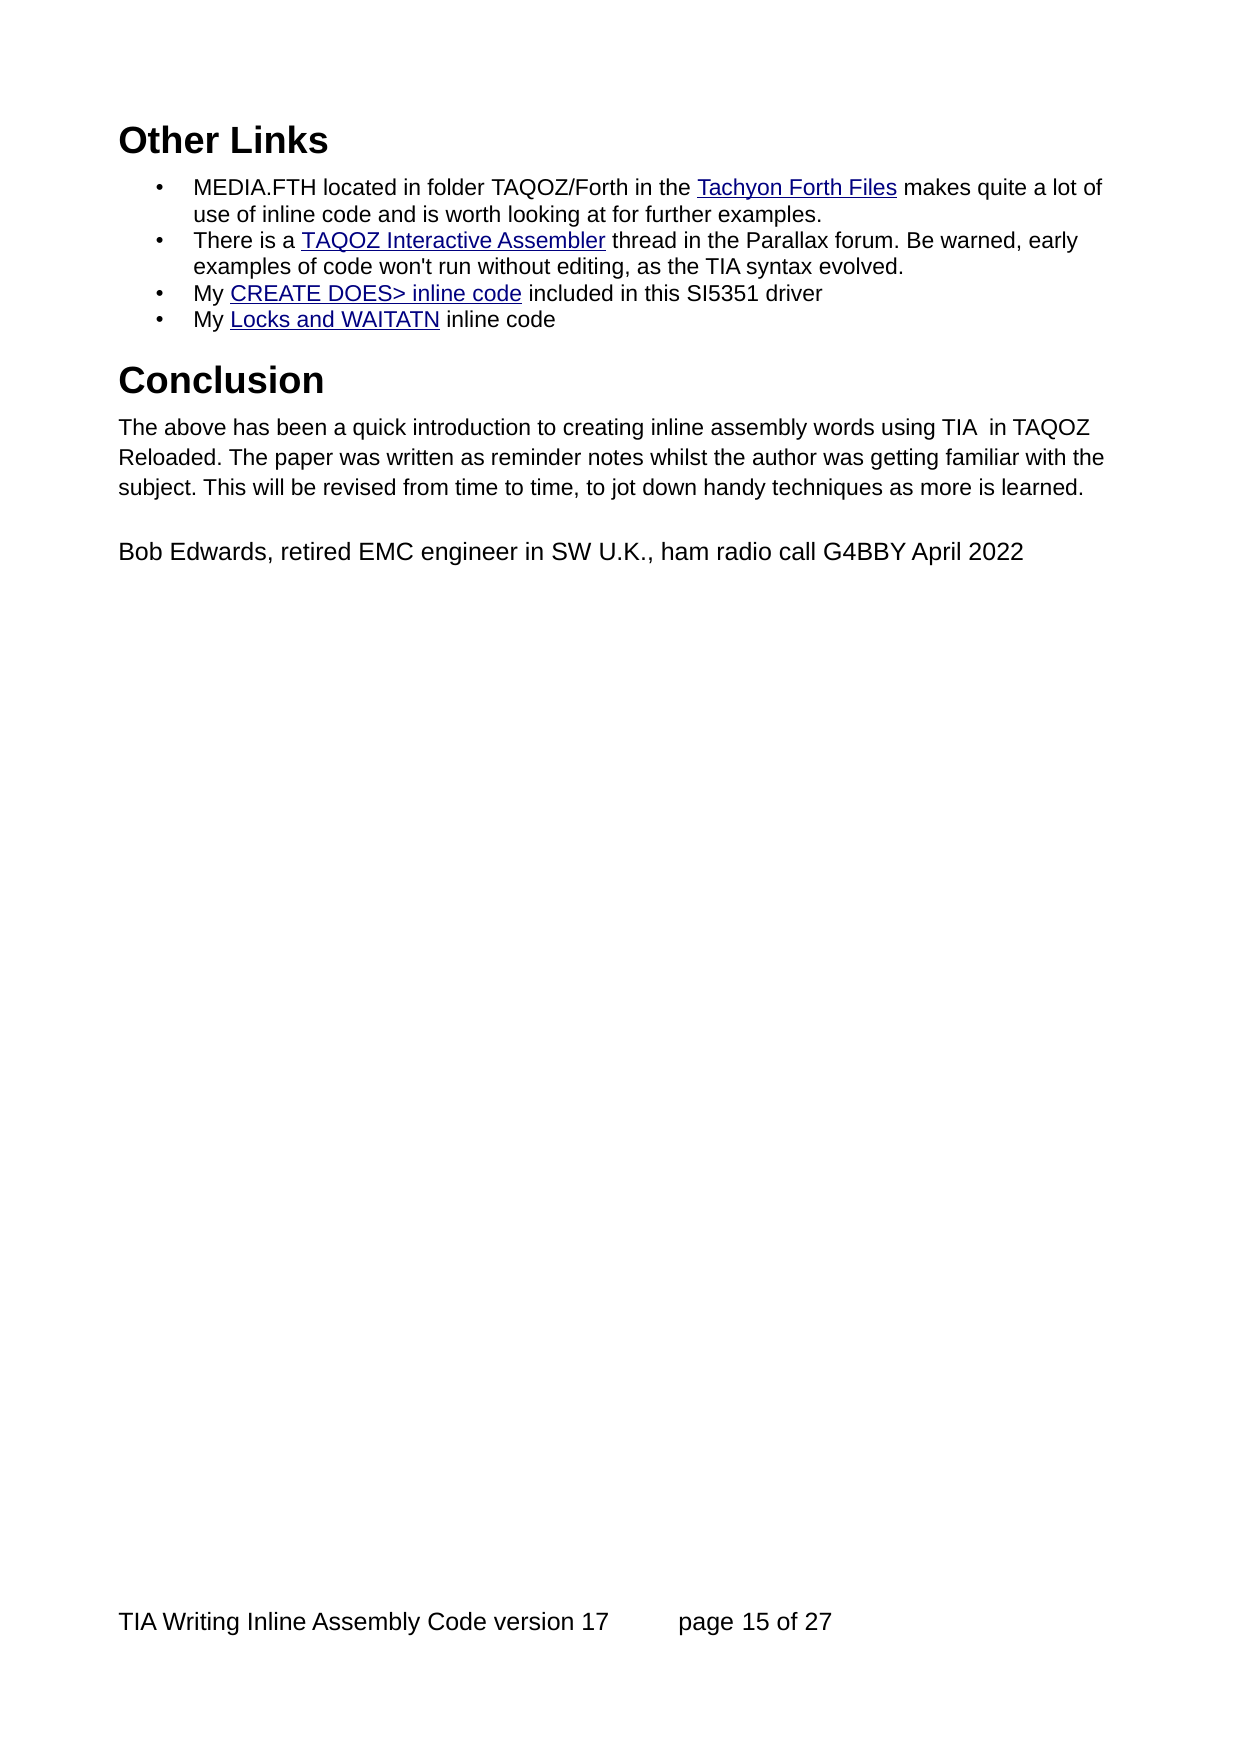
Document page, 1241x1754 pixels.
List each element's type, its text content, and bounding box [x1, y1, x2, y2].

text The above has been a quick introduction to creating inline assembly words using TIA in TAQOZ Reloaded. The paper was written as reminder notes whilst the author was getting familiar with the subject. This will be revised from time to time, to jot down handy techniques as more is learned. [118, 413, 1122, 500]
text Bob Edwards, retired EMC engineer in SW U.K., ham radio call G4BBY April 2022 [118, 537, 1122, 566]
subtitle Other Links [118, 118, 1122, 162]
list There is a TAQOZ Interactive Assembler thread in the Parallax forum. Be warned, early examples of code won't run without editing, as the TIA syntax evolved. [156, 227, 1122, 280]
list My Locks and WAITATN inline code [156, 306, 1122, 332]
list My CREATE DOES> inline code included in this SI5351 driver [156, 280, 1122, 306]
list MEDIA.FTH located in folder TAQOZ/Forth in the Tachyon Forth Files makes quite a lot of use of inline code and is worth looking at for further examples. [156, 174, 1122, 227]
subtitle Conclusion [118, 357, 1122, 401]
